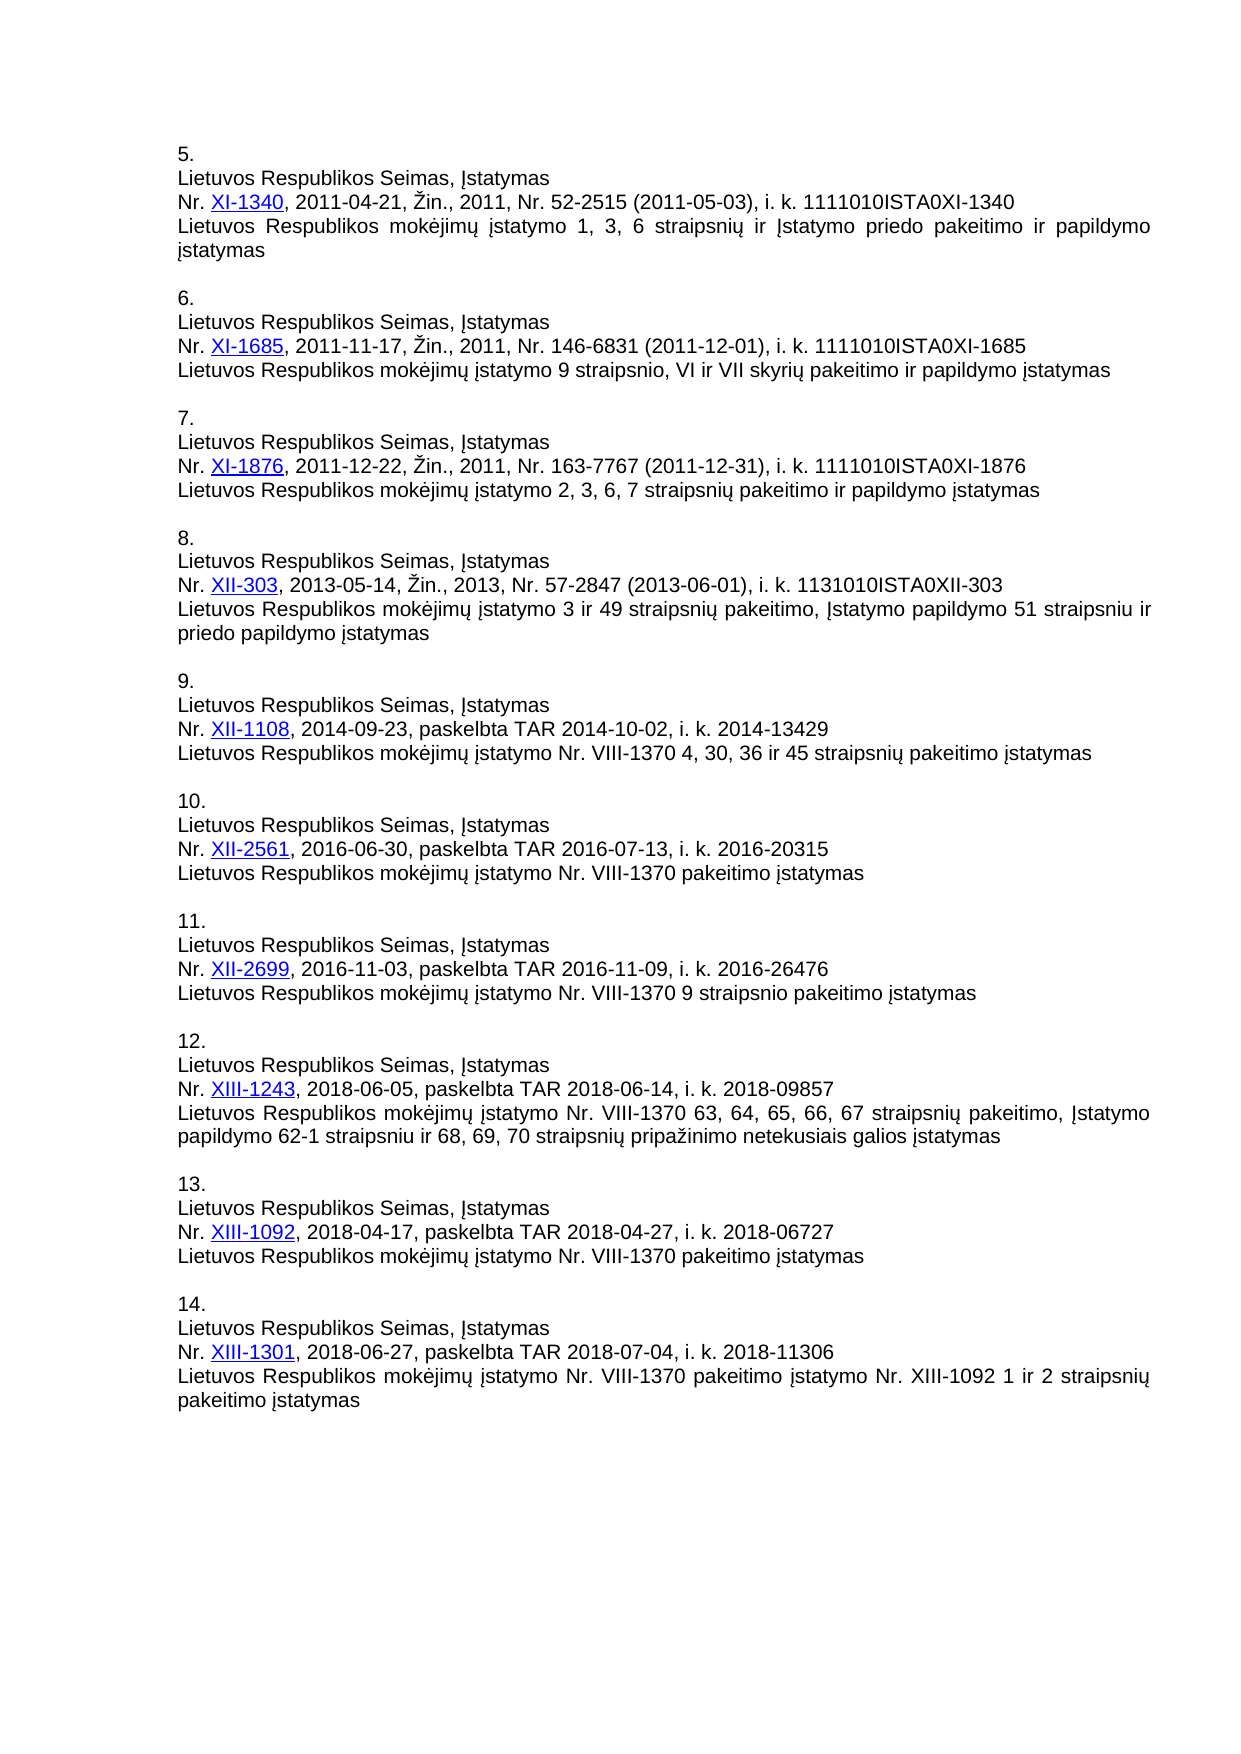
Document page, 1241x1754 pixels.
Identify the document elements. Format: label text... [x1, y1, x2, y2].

text 12. [177, 1028, 1152, 1052]
text Lietuvos Respublikos mokėjimų įstatymo Nr. VIII-1370 9 straipsnio pakeitimo įstatymas [177, 981, 1152, 1004]
text Lietuvos Respublikos Seimas, Įstatymas [177, 429, 1152, 453]
text 8. [177, 525, 1152, 549]
text Lietuvos Respublikos Seimas, Įstatymas [177, 933, 1152, 957]
text 10. [177, 789, 1152, 813]
text Lietuvos Respublikos mokėjimų įstatymo 3 ir 49 straipsnių pakeitimo, Įstatymo papildymo 51 straipsniu ir priedo papildymo įstatymas [177, 597, 1152, 645]
text Lietuvos Respublikos Seimas, Įstatymas [177, 549, 1152, 573]
text 6. [177, 286, 1152, 310]
text Lietuvos Respublikos Seimas, Įstatymas [177, 813, 1152, 837]
text Nr. XI-1876, 2011-12-22, Žin., 2011, Nr. 163-7767 (2011-12-31), i. k. 1111010ISTA0XI-1876 [177, 453, 1152, 477]
text Nr. XI-1340, 2011-04-21, Žin., 2011, Nr. 52-2515 (2011-05-03), i. k. 1111010ISTA0XI-1340 [177, 190, 1152, 214]
text Nr. XII-2561, 2016-06-30, paskelbta TAR 2016-07-13, i. k. 2016-20315 [177, 837, 1152, 861]
text 5. [177, 142, 1152, 166]
text 11. [177, 909, 1152, 933]
text Nr. XII-303, 2013-05-14, Žin., 2013, Nr. 57-2847 (2013-06-01), i. k. 1131010ISTA0XII-303 [177, 573, 1152, 597]
text 9. [177, 669, 1152, 693]
text Lietuvos Respublikos Seimas, Įstatymas [177, 166, 1152, 190]
text Lietuvos Respublikos Seimas, Įstatymas [177, 1196, 1152, 1220]
text Lietuvos Respublikos Seimas, Įstatymas [177, 1052, 1152, 1076]
text Lietuvos Respublikos mokėjimų įstatymo Nr. VIII-1370 pakeitimo įstatymo Nr. XIII-1092 1 ir 2 straipsnių pakeitimo įstatymas [177, 1364, 1152, 1412]
text Lietuvos Respublikos Seimas, Įstatymas [177, 1316, 1152, 1340]
text Lietuvos Respublikos mokėjimų įstatymo Nr. VIII-1370 pakeitimo įstatymas [177, 1244, 1152, 1268]
text Nr. XIII-1092, 2018-04-17, paskelbta TAR 2018-04-27, i. k. 2018-06727 [177, 1220, 1152, 1244]
text Lietuvos Respublikos mokėjimų įstatymo Nr. VIII-1370 63, 64, 65, 66, 67 straipsnių pakeitimo, Įstatymo papildymo 62-1 straipsniu ir 68, 69, 70 straipsnių pripažinimo netekusiais galios įstatymas [177, 1100, 1152, 1148]
text Nr. XIII-1301, 2018-06-27, paskelbta TAR 2018-07-04, i. k. 2018-11306 [177, 1340, 1152, 1364]
text Lietuvos Respublikos mokėjimų įstatymo Nr. VIII-1370 pakeitimo įstatymas [177, 861, 1152, 885]
text Lietuvos Respublikos Seimas, Įstatymas [177, 310, 1152, 334]
text 13. [177, 1172, 1152, 1196]
text Nr. XII-1108, 2014-09-23, paskelbta TAR 2014-10-02, i. k. 2014-13429 [177, 717, 1152, 741]
text Lietuvos Respublikos mokėjimų įstatymo Nr. VIII-1370 4, 30, 36 ir 45 straipsnių pakeitimo įstatymas [177, 741, 1152, 765]
text Nr. XIII-1243, 2018-06-05, paskelbta TAR 2018-06-14, i. k. 2018-09857 [177, 1076, 1152, 1100]
text 14. [177, 1292, 1152, 1316]
text Nr. XI-1685, 2011-11-17, Žin., 2011, Nr. 146-6831 (2011-12-01), i. k. 1111010ISTA0XI-1685 [177, 334, 1152, 358]
text 7. [177, 406, 1152, 429]
text Lietuvos Respublikos mokėjimų įstatymo 9 straipsnio, VI ir VII skyrių pakeitimo ir papildymo įstatymas [177, 358, 1152, 382]
text Lietuvos Respublikos mokėjimų įstatymo 1, 3, 6 straipsnių ir Įstatymo priedo pakeitimo ir papildymo įstatymas [177, 214, 1152, 262]
text Lietuvos Respublikos Seimas, Įstatymas [177, 693, 1152, 717]
text Lietuvos Respublikos mokėjimų įstatymo 2, 3, 6, 7 straipsnių pakeitimo ir papildymo įstatymas [177, 477, 1152, 501]
text Nr. XII-2699, 2016-11-03, paskelbta TAR 2016-11-09, i. k. 2016-26476 [177, 957, 1152, 981]
